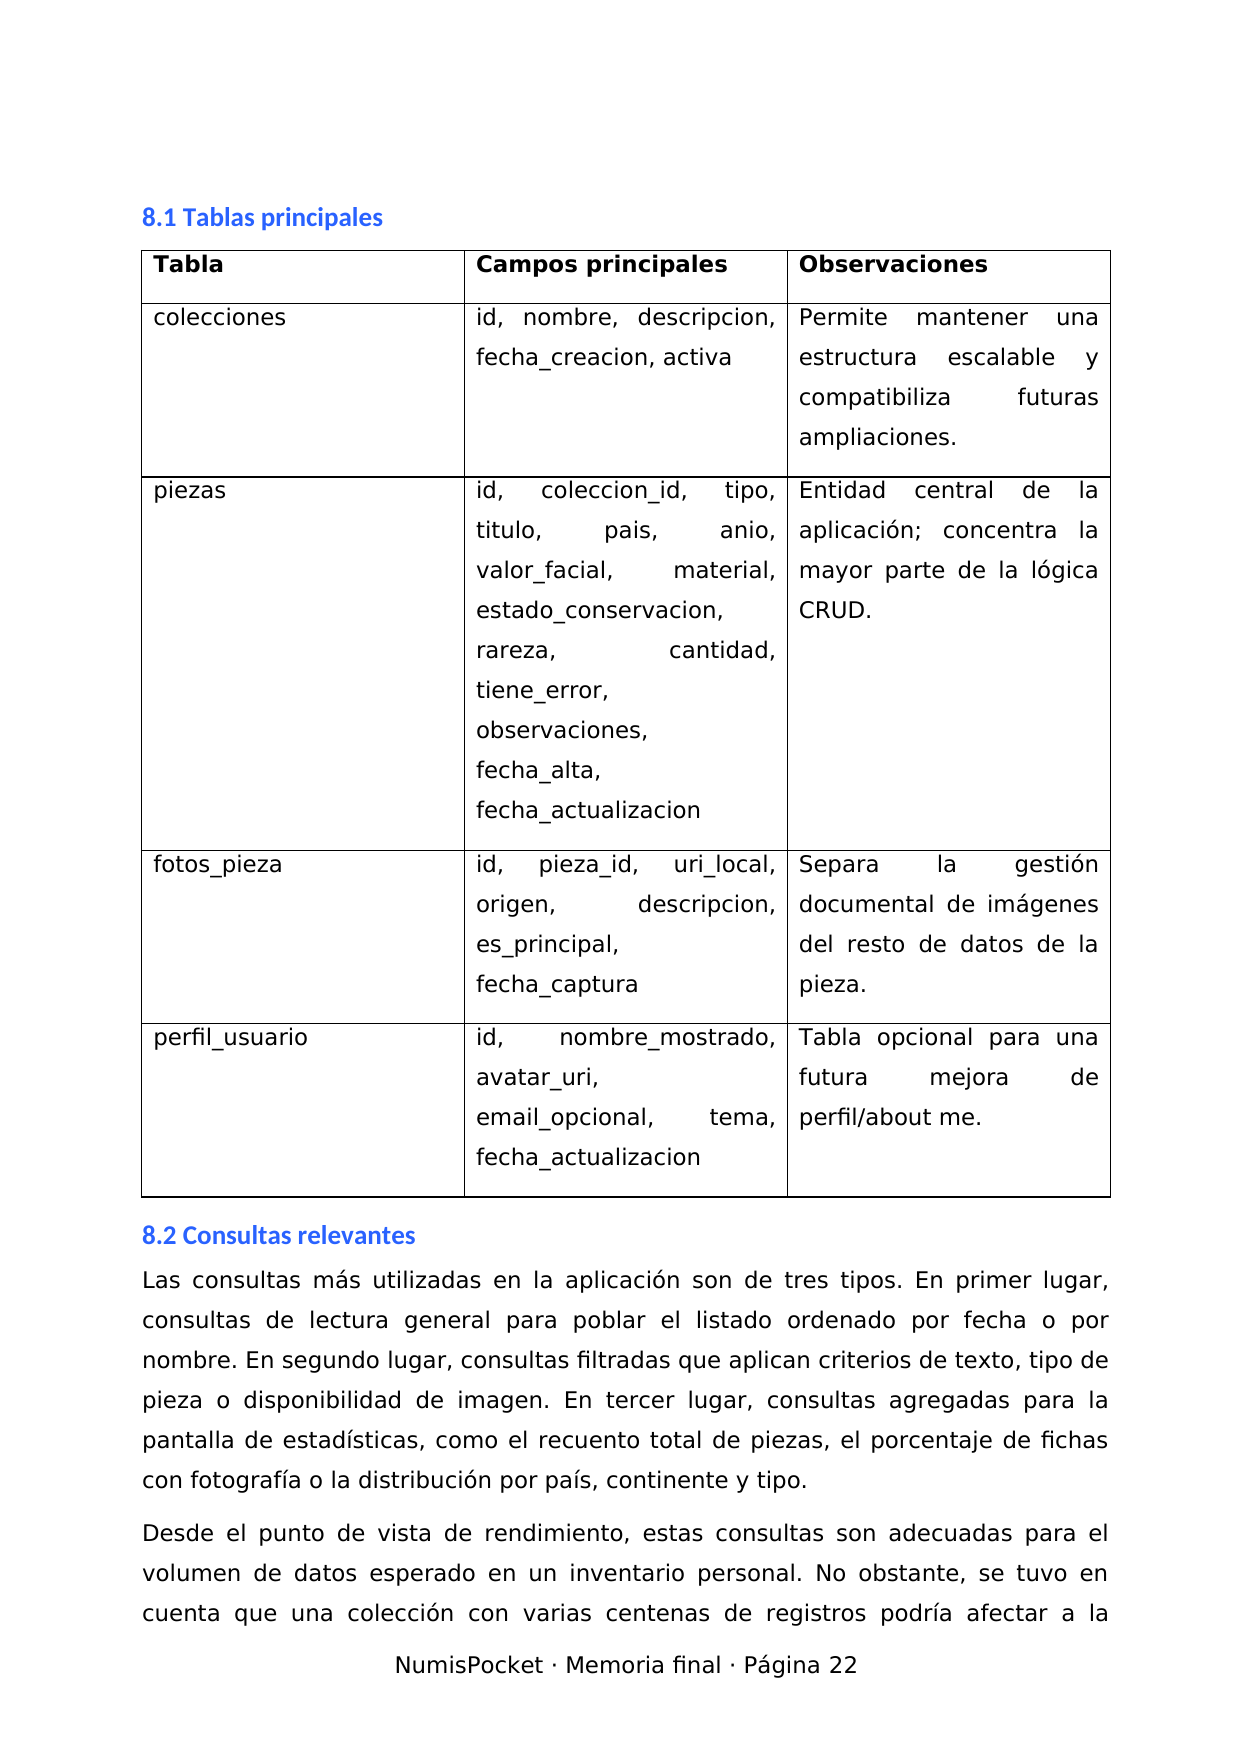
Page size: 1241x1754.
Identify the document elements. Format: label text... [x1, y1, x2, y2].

table_cell piezas [142, 478, 464, 850]
text Las consultas más utilizadas en la aplicación son de tres tipos. En primer lugar, consultas de lectura general para poblar el listado ordenado por fecha o por nombre. En segundo lugar, consultas filtradas que aplican criterios de texto, tipo de pieza o disponibilidad de imagen. En tercer lugar, consultas agregadas para la pantalla de estadísticas, como el recuento total de piezas, el porcentaje de fichas con fotografía o la distribución por país, continente y tipo. [142, 1268, 1110, 1494]
text Desde el punto de vista de rendimiento, estas consultas son adecuadas para el volumen de datos esperado en un inventario personal. No obstante, se tuvo en cuenta que una colección con varias centenas de registros podría afectar a la [142, 1520, 1110, 1627]
table_cell perfil_usuario [142, 1024, 464, 1196]
table_cell Separa la gestión documental de imágenes del resto de datos de la pieza. [788, 851, 1110, 1023]
table_header Tabla [142, 251, 464, 303]
table_cell Entidad central de la aplicación; concentra la mayor parte de la lógica CRUD. [788, 478, 1110, 850]
table_cell fotos_pieza [142, 851, 464, 1023]
table_cell id, pieza_id, uri_local, origen, descripcion, es_principal, fecha_captura [465, 851, 787, 1023]
table_cell Tabla opcional para una futura mejora de perfil/about me. [788, 1024, 1110, 1196]
subtitle 8.2 Consultas relevantes [142, 1218, 1110, 1251]
subtitle 8.1 Tablas principales [142, 200, 1110, 233]
table_cell colecciones [142, 304, 464, 476]
table_cell id, coleccion_id, tipo, titulo, pais, anio, valor_facial, material, estado_conservacion, rareza, cantidad, tiene_error, observaciones, fecha_alta, fecha_actualizacion [465, 478, 787, 850]
table_cell id, nombre, descripcion, fecha_creacion, activa [465, 304, 787, 476]
table_cell id, nombre_mostrado, avatar_uri, email_opcional, tema, fecha_actualizacion [465, 1024, 787, 1196]
table_cell Permite mantener una estructura escalable y compatibiliza futuras ampliaciones. [788, 304, 1110, 476]
table_header Observaciones [788, 251, 1110, 303]
table_header Campos principales [465, 251, 787, 303]
